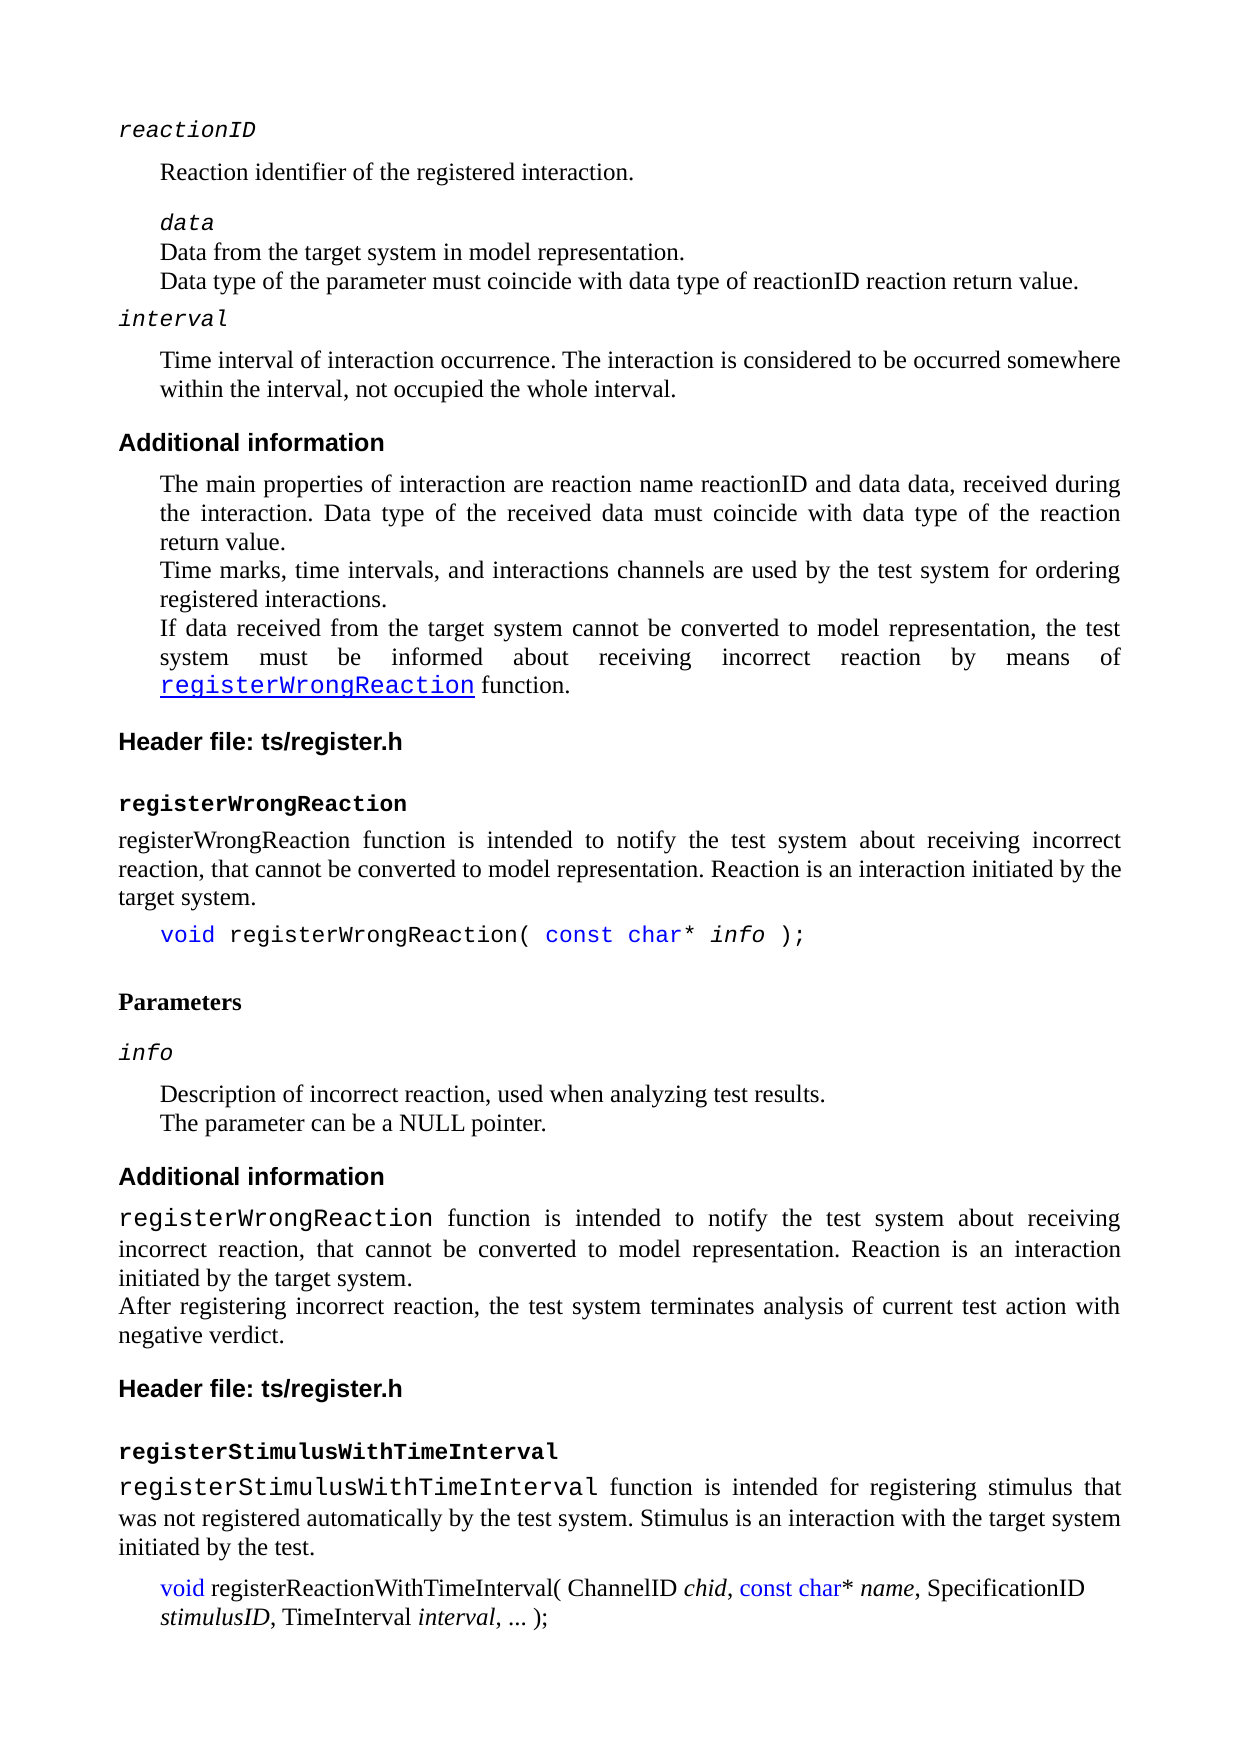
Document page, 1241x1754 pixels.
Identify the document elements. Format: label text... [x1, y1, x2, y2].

text registerWrongReaction function is intended to notify the test system about receiving incorrect reaction, that cannot be converted to model representation. Reaction is an interaction initiated by the target system. [118, 825, 1122, 911]
text Reaction identifier of the registered interaction. [159, 157, 1122, 185]
text Time marks, time intervals, and interactions channels are used by the test system for ordering registered interactions. [159, 556, 1122, 613]
text info [118, 1041, 1122, 1067]
subtitle Additional information [118, 428, 1122, 457]
subtitle registerWrongReaction [118, 793, 1122, 819]
text If data received from the target system cannot be converted to model representation, the test system must be informed about receiving incorrect reaction by means of registerWrongReaction function. [159, 613, 1122, 701]
subtitle Parameters [118, 987, 1122, 1016]
text Time interval of interaction occurrence. The interaction is considered to be occurred somewhere within the interval, not occupied the whole interval. [159, 346, 1122, 403]
text After registering incorrect reaction, the test system terminates analysis of current test action with negative verdict. [118, 1291, 1122, 1349]
subtitle Header file: ts/register.h [118, 1374, 1122, 1403]
text data [159, 211, 1122, 237]
text registerWrongReaction function is intended to notify the test system about receiving incorrect reaction, that cannot be converted to model representation. Reaction is an interaction initiated by the target system. [118, 1203, 1122, 1291]
text Data from the target system in model representation. [159, 237, 1122, 266]
subtitle registerStimulusWithTimeInterval [118, 1440, 1122, 1466]
text reactionID [118, 118, 1122, 144]
subtitle Additional information [118, 1162, 1122, 1191]
text The parameter can be a NULL pointer. [159, 1108, 1122, 1137]
text Description of incorrect reaction, used when analyzing test results. [159, 1079, 1122, 1108]
text registerStimulusWithTimeInterval function is intended for registering stimulus that was not registered automatically by the test system. Stimulus is an interaction with the target system initiated by the test. [118, 1472, 1122, 1561]
text void registerWrongReaction( const char* info ); [160, 924, 1122, 949]
text interval [118, 307, 1122, 333]
subtitle Header file: ts/register.h [118, 726, 1122, 755]
text void registerReactionWithTimeInterval( ChannelID chid, const char* name, SpecificationID stimulusID, TimeInterval interval, ... ); [160, 1573, 1122, 1631]
text The main properties of interaction are reaction name reactionID and data data, received during the interaction. Data type of the received data must coincide with data type of the reaction return value. [159, 469, 1122, 556]
text Data type of the parameter must coincide with data type of reactionID reaction return value. [159, 266, 1122, 295]
